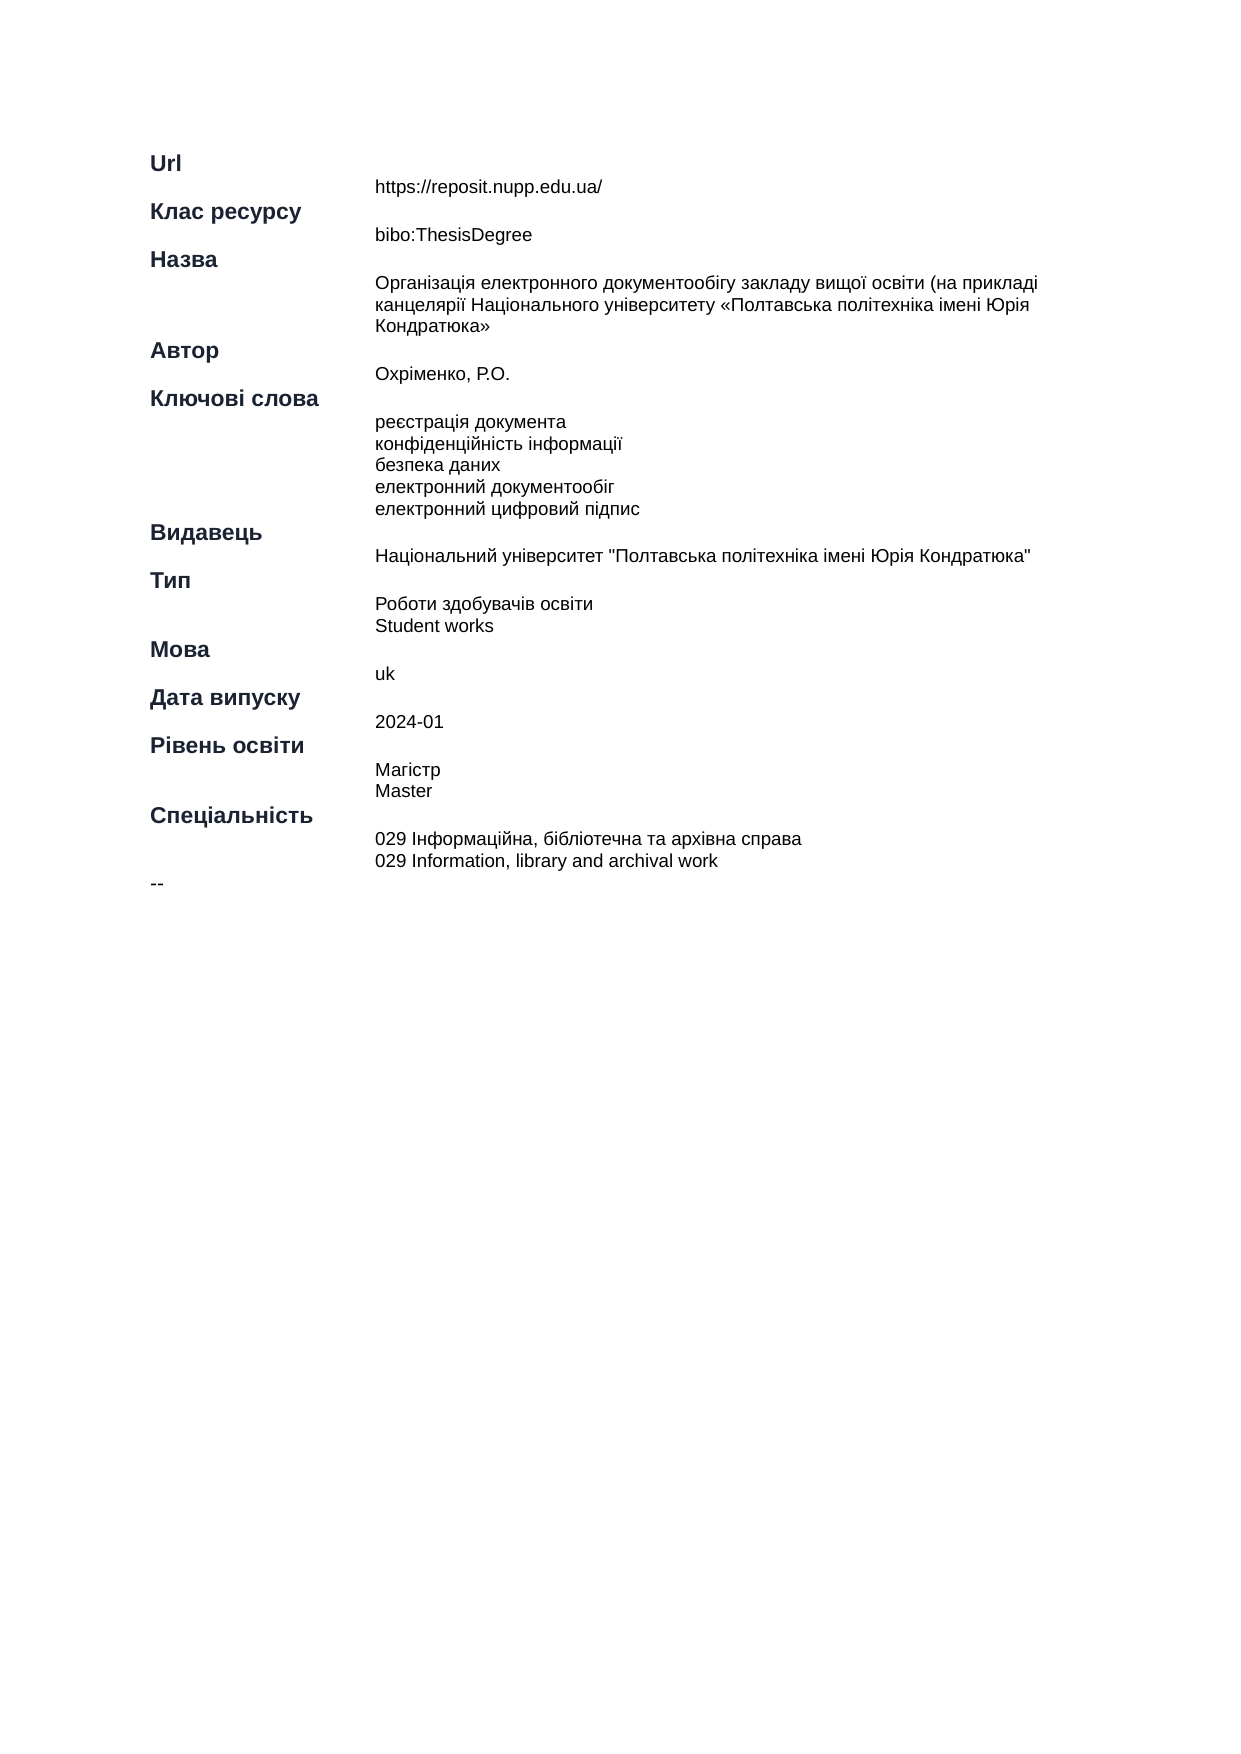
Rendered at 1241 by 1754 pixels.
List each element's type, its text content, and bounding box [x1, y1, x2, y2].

text Дата випуску [150, 684, 1090, 711]
text Student works [375, 615, 1090, 636]
text uk [375, 663, 1090, 684]
text Роботи здобувачів освіти [375, 593, 1090, 615]
text Національний університет "Полтавська політехніка імені Юрія Кондратюка" [375, 545, 1090, 567]
text конфіденційність інформації [375, 433, 1090, 454]
text безпека даних [375, 454, 1090, 476]
text 029 Information, library and archival work [375, 849, 1090, 871]
text Тип [150, 567, 1090, 593]
text Рівень освіти [150, 732, 1090, 758]
text -- [150, 871, 1090, 895]
text https://reposit.nupp.edu.ua/ [375, 176, 1090, 198]
text Магістр [375, 758, 1090, 780]
text Клас ресурсу [150, 198, 1090, 224]
text реєстрація документа [375, 411, 1090, 433]
text Назва [150, 246, 1090, 272]
text електронний цифровий підпис [375, 497, 1090, 519]
text Видавець [150, 519, 1090, 545]
text Ключові слова [150, 385, 1090, 411]
text 029 Інформаційна, бібліотечна та архівна справа [375, 828, 1090, 849]
text Master [375, 780, 1090, 802]
text Автор [150, 337, 1090, 363]
text Мова [150, 636, 1090, 663]
text Охріменко, Р.О. [375, 363, 1090, 385]
text Спеціальність [150, 802, 1090, 828]
text Url [150, 150, 1090, 176]
text електронний документообіг [375, 476, 1090, 497]
text Організація електронного документообігу закладу вищої освіти (на прикладі канцелярії Національного університету «Полтавська політехніка імені Юрія Кондратюка» [375, 272, 1090, 337]
text bibo:ThesisDegree [375, 224, 1090, 246]
text 2024-01 [375, 711, 1090, 732]
